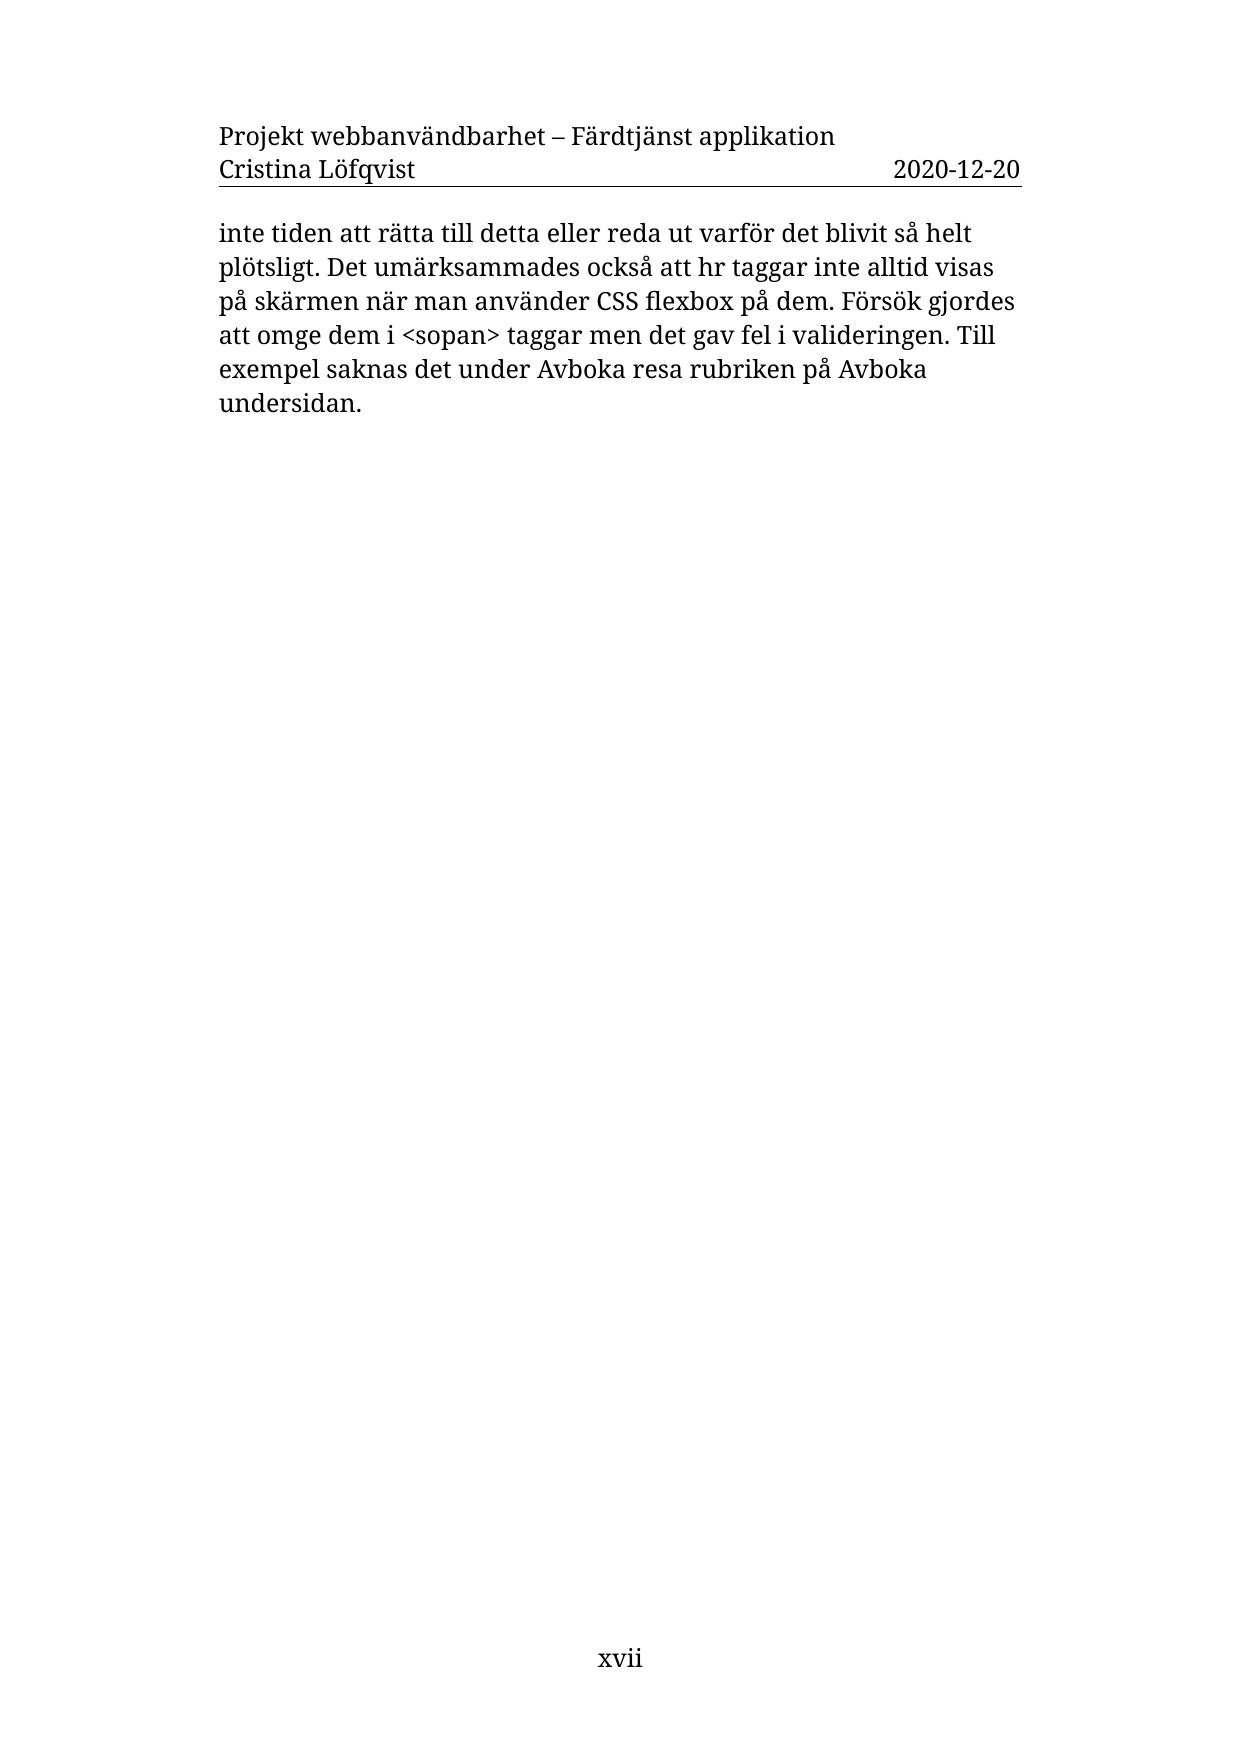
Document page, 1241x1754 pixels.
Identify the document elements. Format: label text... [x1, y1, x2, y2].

text inte tiden att rätta till detta eller reda ut varför det blivit så helt plötsligt. Det umärksammades också att hr taggar inte alltid visas på skärmen när man använder CSS flexbox på dem. Försök gjordes att omge dem i <sopan> taggar men det gav fel i valideringen. Till exempel saknas det under Avboka resa rubriken på Avboka undersidan. [218, 216, 1022, 420]
